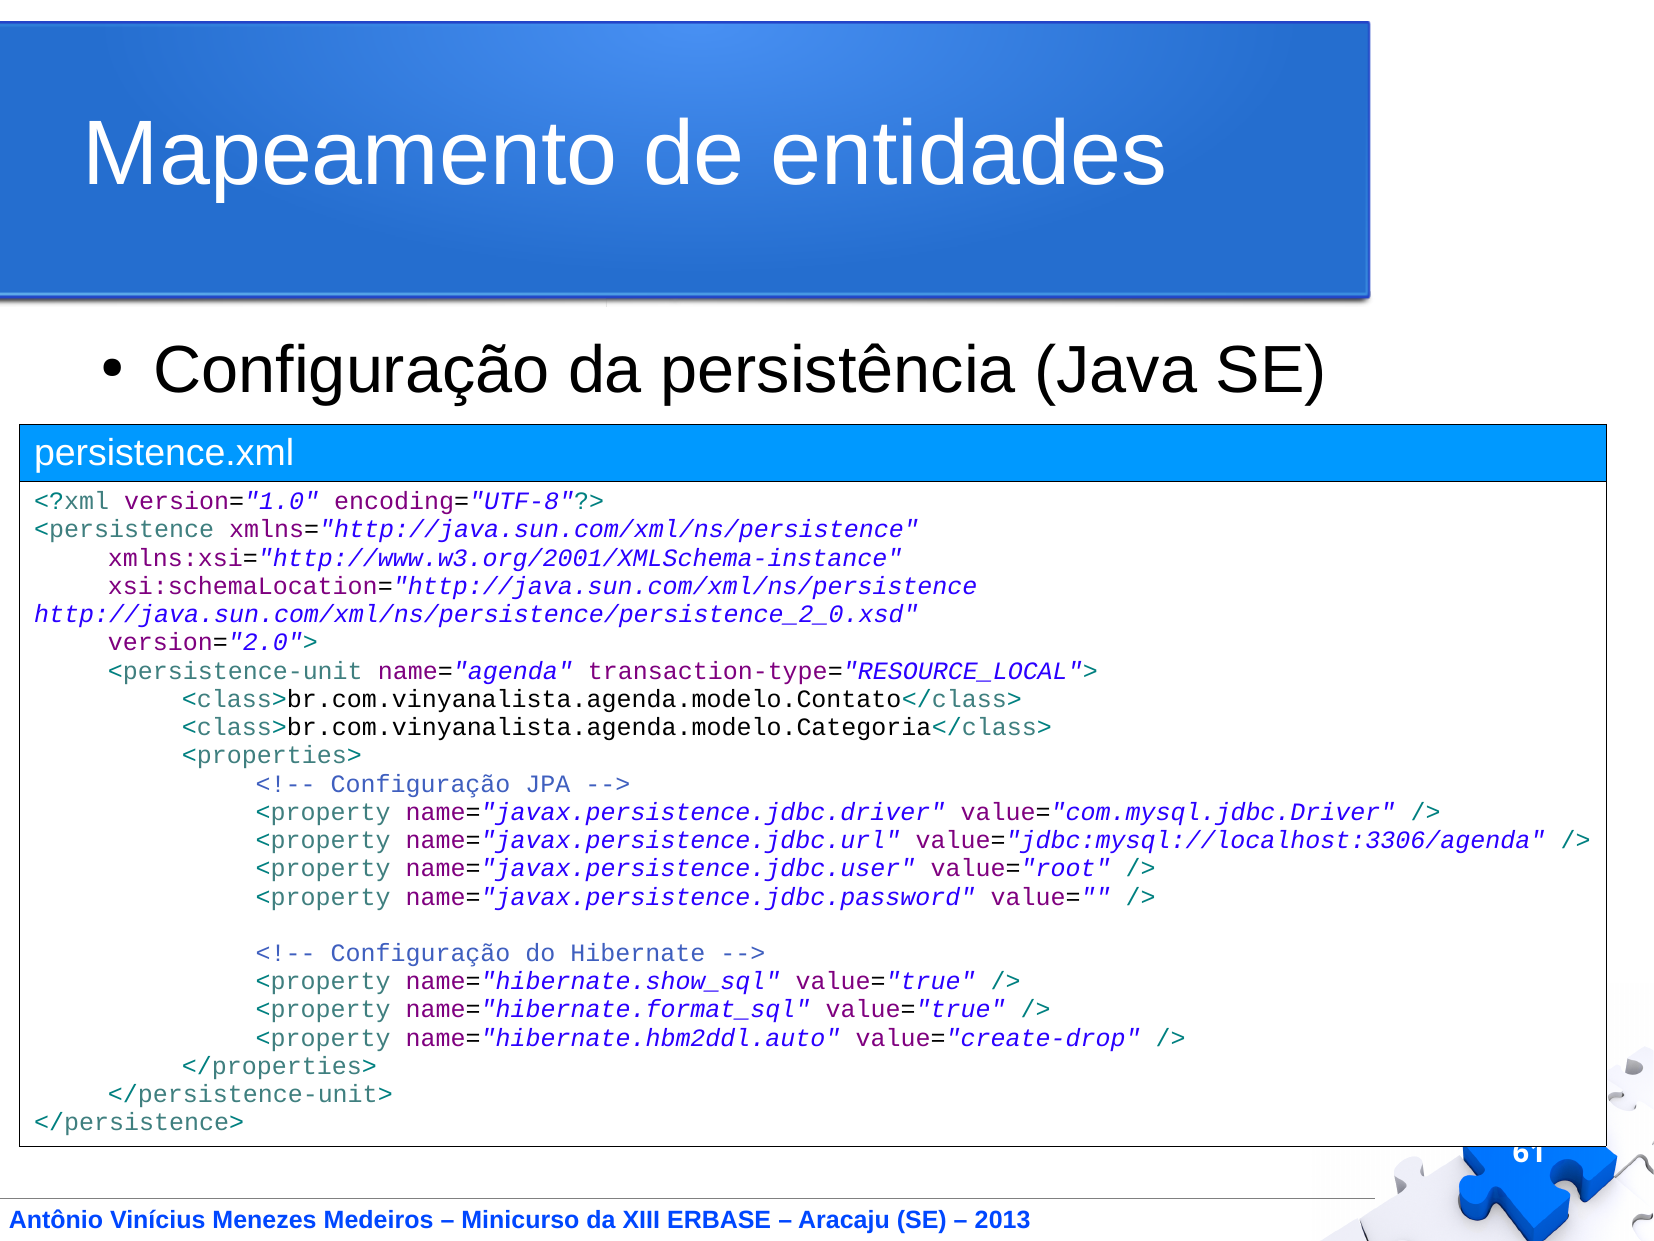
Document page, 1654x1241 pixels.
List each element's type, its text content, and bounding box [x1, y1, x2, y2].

table_cell <?xml version="1.0" encoding="UTF-8"?> <persistence xmlns="http://java.sun.com/xml/ns/persistence" xmlns:xsi="http://www.w3.org/2001/XMLSchema-instance" xsi:schemaLocation="http://java.sun.com/xml/ns/persistence http://java.sun.com/xml/ns/persistence/persistence_2_0.xsd" version="2.0"> <persistence-unit name="agenda" transaction-type="RESOURCE_LOCAL"> <class>br.com.vinyanalista.agenda.modelo.Contato</class> <class>br.com.vinyanalista.agenda.modelo.Categoria</class> <properties> <!-- Configuração JPA --> <property name="javax.persistence.jdbc.driver" value="com.mysql.jdbc.Driver" /> <property name="javax.persistence.jdbc.url" value="jdbc:mysql://localhost:3306/agenda" /> <property name="javax.persistence.jdbc.user" value="root" /> <property name="javax.persistence.jdbc.password" value="" /> <!-- Configuração do Hibernate --> <property name="hibernate.show_sql" value="true" /> <property name="hibernate.format_sql" value="true" /> <property name="hibernate.hbm2ddl.auto" value="create-drop" /> </properties> </persistence-unit> </persistence> [20, 482, 1606, 1146]
list Configuração da persistência (Java SE) [82, 332, 1356, 424]
table_header persistence.xml [20, 425, 1606, 481]
picture [1311, 983, 1654, 1241]
title Mapeamento de entidades [82, 49, 1323, 257]
picture [1517, 1152, 1523, 1159]
picture [0, 21, 1375, 307]
